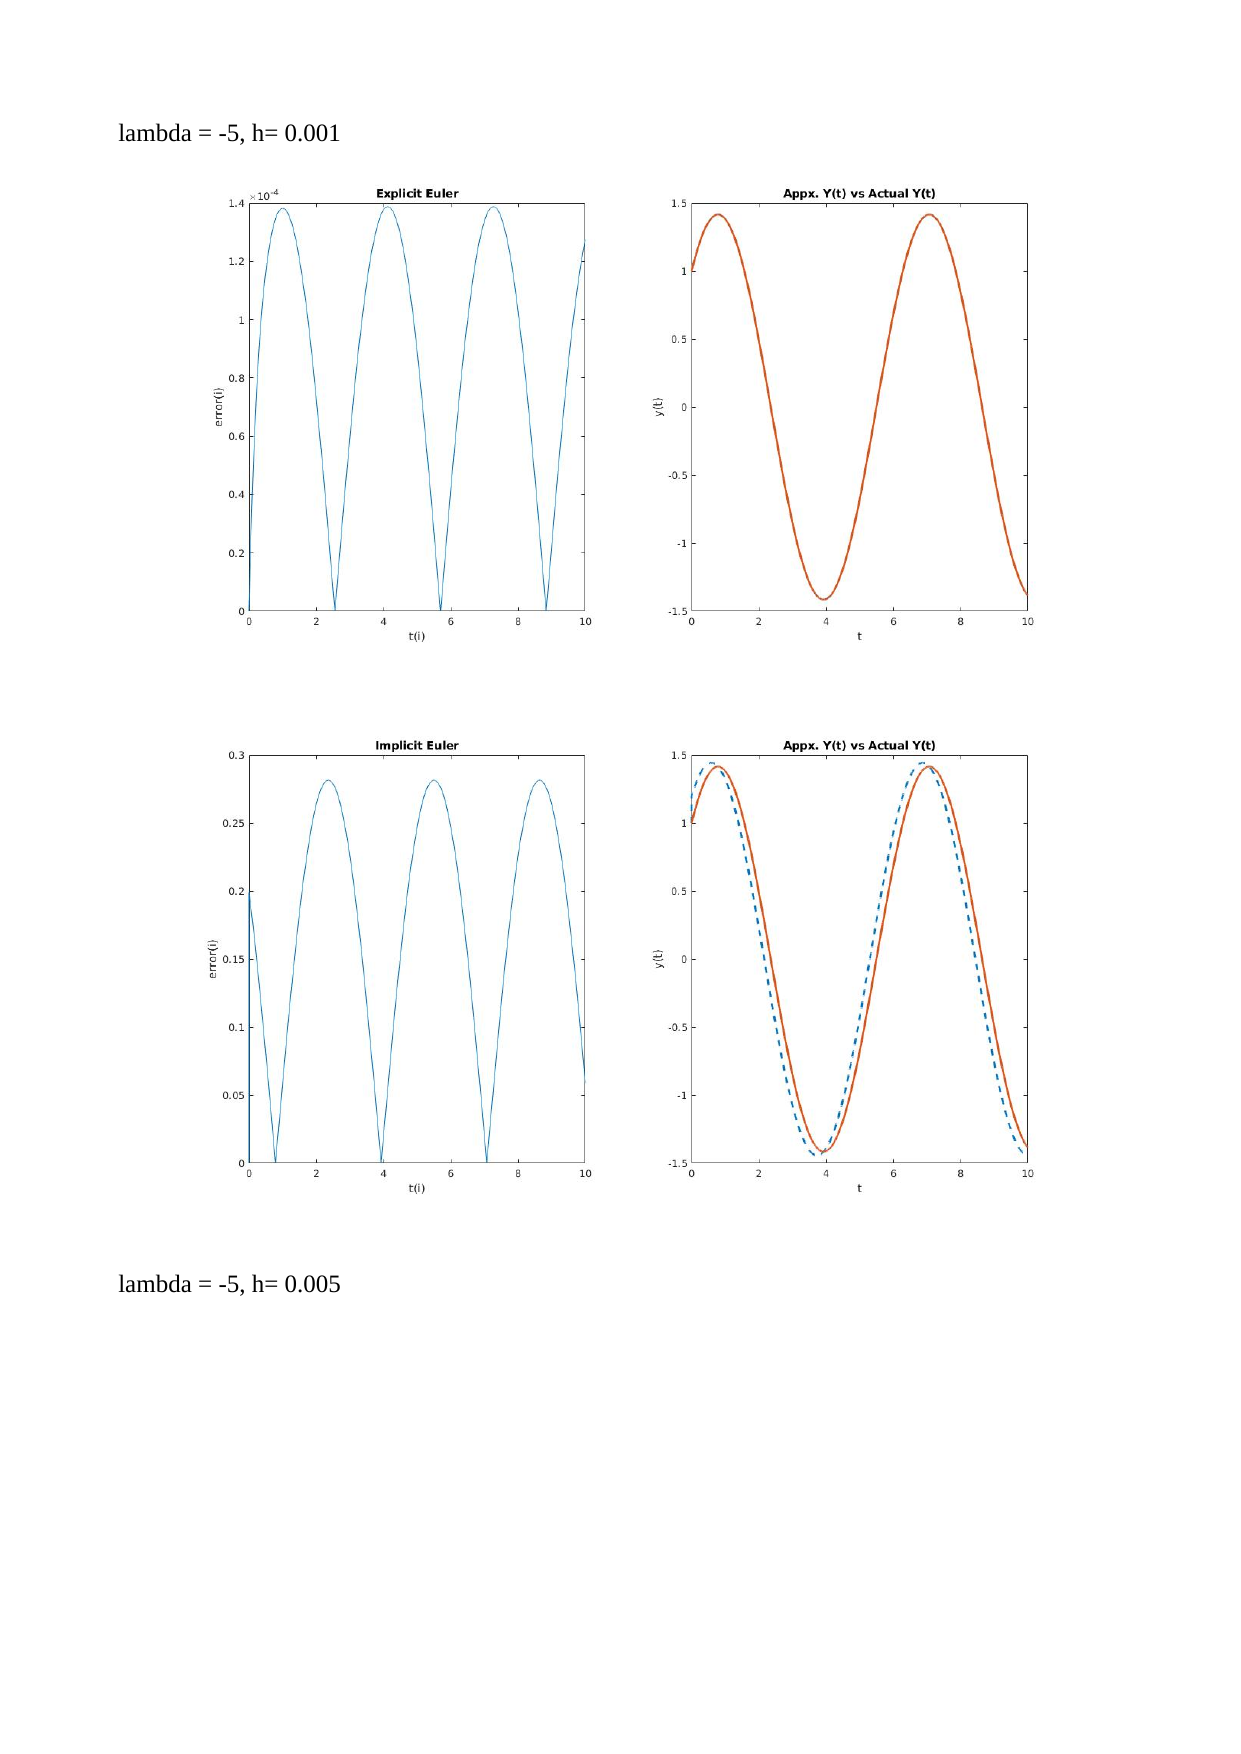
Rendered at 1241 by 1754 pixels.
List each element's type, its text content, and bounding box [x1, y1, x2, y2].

text lambda = -5, h= 0.005 [118, 1269, 1122, 1298]
picture [118, 717, 1123, 1218]
text lambda = -5, h= 0.001 [118, 118, 1122, 147]
picture [118, 165, 1123, 666]
